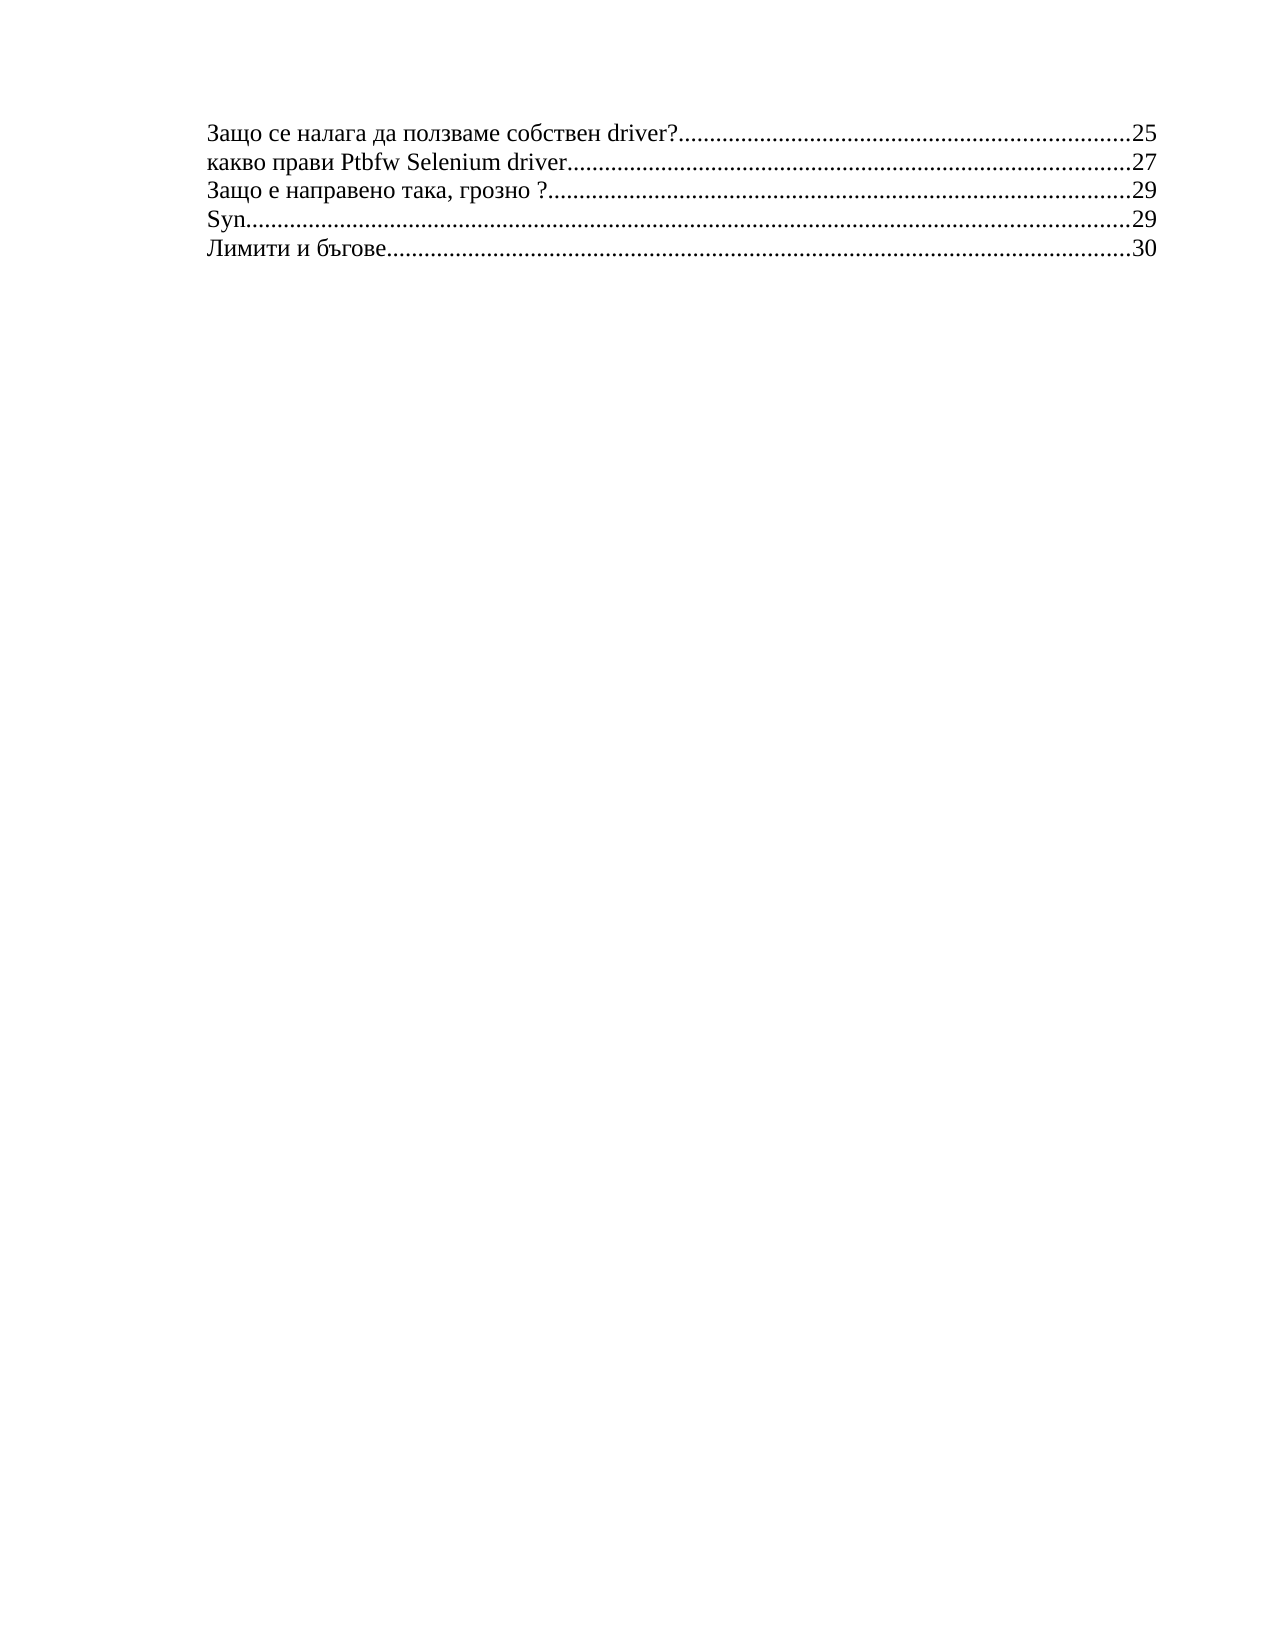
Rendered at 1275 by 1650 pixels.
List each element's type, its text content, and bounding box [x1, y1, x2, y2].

text Лимити и бъгове 30 [207, 233, 1157, 262]
text Защо е направено така, грозно ? 29 [207, 176, 1157, 204]
text Syn 29 [207, 204, 1157, 233]
text Защо се налага да ползваме собствен driver? 25 [207, 118, 1157, 147]
text какво прави Ptbfw Selenium driver 27 [207, 147, 1157, 176]
